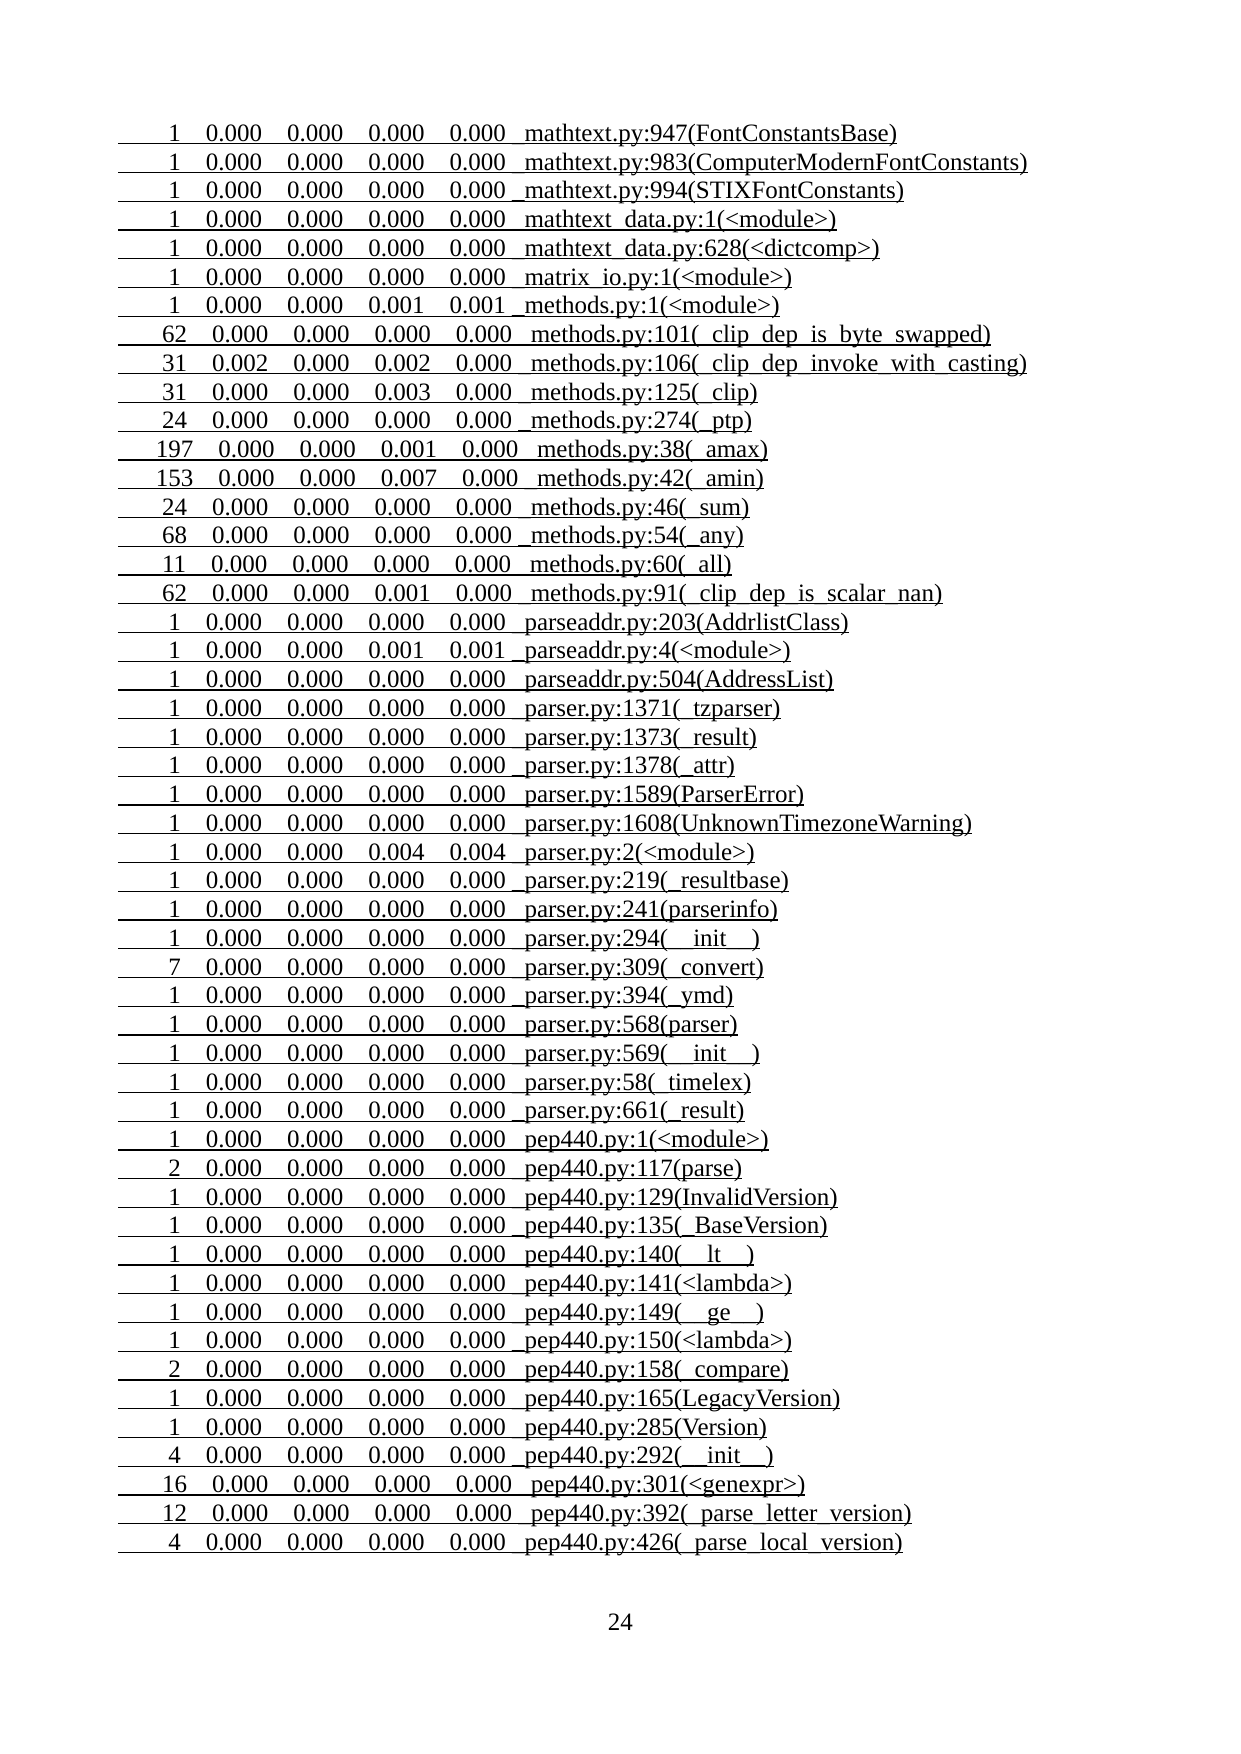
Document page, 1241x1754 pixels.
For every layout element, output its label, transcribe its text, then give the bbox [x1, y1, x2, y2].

text 1 0.000 0.000 0.000 0.000 _parseaddr.py:203(AddrlistClass) [118, 607, 1122, 636]
text 1 0.000 0.000 0.000 0.000 _mathtext.py:994(STIXFontConstants) [118, 176, 1122, 204]
text 1 0.000 0.000 0.000 0.000 _pep440.py:135(_BaseVersion) [118, 1211, 1122, 1239]
text 2 0.000 0.000 0.000 0.000 _pep440.py:117(parse) [118, 1153, 1122, 1182]
text 4 0.000 0.000 0.000 0.000 _pep440.py:292(__init__) [118, 1441, 1122, 1469]
text 1 0.000 0.000 0.000 0.000 _pep440.py:165(LegacyVersion) [118, 1383, 1122, 1412]
text 1 0.000 0.000 0.000 0.000 _pep440.py:149(__ge__) [118, 1297, 1122, 1326]
text 1 0.000 0.000 0.000 0.000 _pep440.py:285(Version) [118, 1412, 1122, 1441]
text 197 0.000 0.000 0.001 0.000 _methods.py:38(_amax) [118, 434, 1122, 463]
text 1 0.000 0.000 0.000 0.000 _pep440.py:141(<lambda>) [118, 1268, 1122, 1297]
text 1 0.000 0.000 0.000 0.000 _parser.py:568(parser) [118, 1009, 1122, 1038]
text 7 0.000 0.000 0.000 0.000 _parser.py:309(_convert) [118, 952, 1122, 981]
text 1 0.000 0.000 0.001 0.001 _parseaddr.py:4(<module>) [118, 636, 1122, 664]
text 68 0.000 0.000 0.000 0.000 _methods.py:54(_any) [118, 521, 1122, 549]
text 1 0.000 0.000 0.000 0.000 _pep440.py:1(<module>) [118, 1124, 1122, 1153]
text 1 0.000 0.000 0.000 0.000 _mathtext.py:947(FontConstantsBase) [118, 118, 1122, 147]
text 2 0.000 0.000 0.000 0.000 _pep440.py:158(_compare) [118, 1354, 1122, 1383]
text 1 0.000 0.000 0.000 0.000 _parser.py:1608(UnknownTimezoneWarning) [118, 808, 1122, 837]
text 1 0.000 0.000 0.000 0.000 _parser.py:294(__init__) [118, 923, 1122, 952]
text 1 0.000 0.000 0.000 0.000 _parser.py:394(_ymd) [118, 981, 1122, 1009]
text 1 0.000 0.000 0.000 0.000 _parser.py:1373(_result) [118, 722, 1122, 751]
text 1 0.000 0.000 0.001 0.001 _methods.py:1(<module>) [118, 291, 1122, 319]
text 12 0.000 0.000 0.000 0.000 _pep440.py:392(_parse_letter_version) [118, 1498, 1122, 1527]
text 153 0.000 0.000 0.007 0.000 _methods.py:42(_amin) [118, 463, 1122, 492]
text 1 0.000 0.000 0.000 0.000 _parser.py:1378(_attr) [118, 751, 1122, 779]
text 1 0.000 0.000 0.000 0.000 _parser.py:569(__init__) [118, 1038, 1122, 1067]
text 1 0.000 0.000 0.000 0.000 _parser.py:58(_timelex) [118, 1067, 1122, 1096]
text 31 0.000 0.000 0.003 0.000 _methods.py:125(_clip) [118, 377, 1122, 406]
text 1 0.000 0.000 0.000 0.000 _mathtext.py:983(ComputerModernFontConstants) [118, 147, 1122, 176]
text 4 0.000 0.000 0.000 0.000 _pep440.py:426(_parse_local_version) [118, 1527, 1122, 1556]
text 1 0.000 0.000 0.000 0.000 _pep440.py:150(<lambda>) [118, 1326, 1122, 1354]
text 1 0.000 0.000 0.000 0.000 _matrix_io.py:1(<module>) [118, 262, 1122, 291]
text 62 0.000 0.000 0.000 0.000 _methods.py:101(_clip_dep_is_byte_swapped) [118, 319, 1122, 348]
text 16 0.000 0.000 0.000 0.000 _pep440.py:301(<genexpr>) [118, 1469, 1122, 1498]
text 1 0.000 0.000 0.000 0.000 _pep440.py:129(InvalidVersion) [118, 1182, 1122, 1211]
text 1 0.000 0.000 0.000 0.000 _parser.py:241(parserinfo) [118, 894, 1122, 923]
text 1 0.000 0.000 0.000 0.000 _pep440.py:140(__lt__) [118, 1239, 1122, 1268]
text 1 0.000 0.000 0.000 0.000 _mathtext_data.py:628(<dictcomp>) [118, 233, 1122, 262]
text 31 0.002 0.000 0.002 0.000 _methods.py:106(_clip_dep_invoke_with_casting) [118, 348, 1122, 377]
text 24 0.000 0.000 0.000 0.000 _methods.py:46(_sum) [118, 492, 1122, 521]
text 1 0.000 0.000 0.000 0.000 _parser.py:1371(_tzparser) [118, 693, 1122, 722]
text 24 0.000 0.000 0.000 0.000 _methods.py:274(_ptp) [118, 406, 1122, 434]
text 1 0.000 0.000 0.000 0.000 _parser.py:219(_resultbase) [118, 866, 1122, 894]
text 1 0.000 0.000 0.000 0.000 _parseaddr.py:504(AddressList) [118, 664, 1122, 693]
text 62 0.000 0.000 0.001 0.000 _methods.py:91(_clip_dep_is_scalar_nan) [118, 578, 1122, 607]
text 1 0.000 0.000 0.000 0.000 _parser.py:661(_result) [118, 1096, 1122, 1124]
text 1 0.000 0.000 0.000 0.000 _mathtext_data.py:1(<module>) [118, 204, 1122, 233]
text 11 0.000 0.000 0.000 0.000 _methods.py:60(_all) [118, 549, 1122, 578]
text 1 0.000 0.000 0.004 0.004 _parser.py:2(<module>) [118, 837, 1122, 866]
text 1 0.000 0.000 0.000 0.000 _parser.py:1589(ParserError) [118, 779, 1122, 808]
